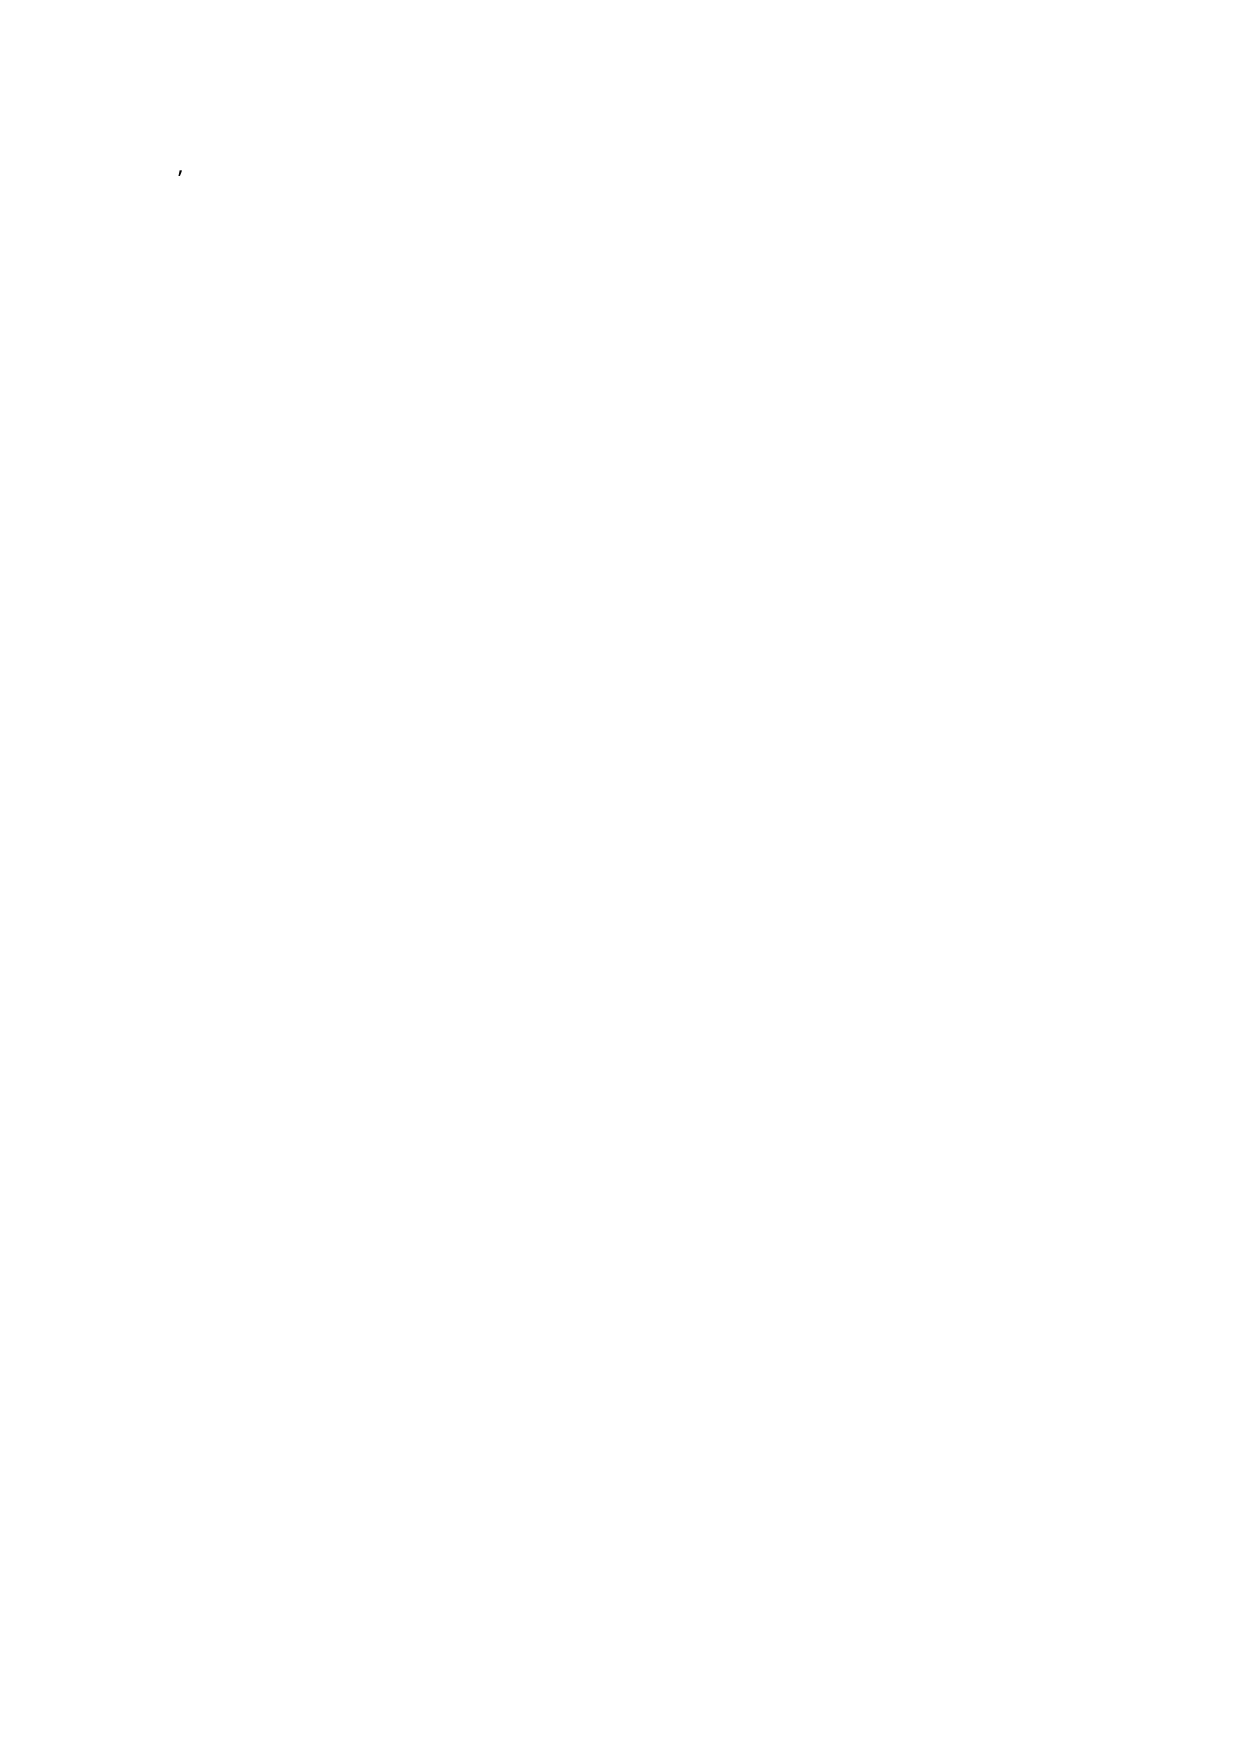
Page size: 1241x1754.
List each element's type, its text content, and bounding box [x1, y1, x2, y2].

text , [177, 149, 1063, 181]
